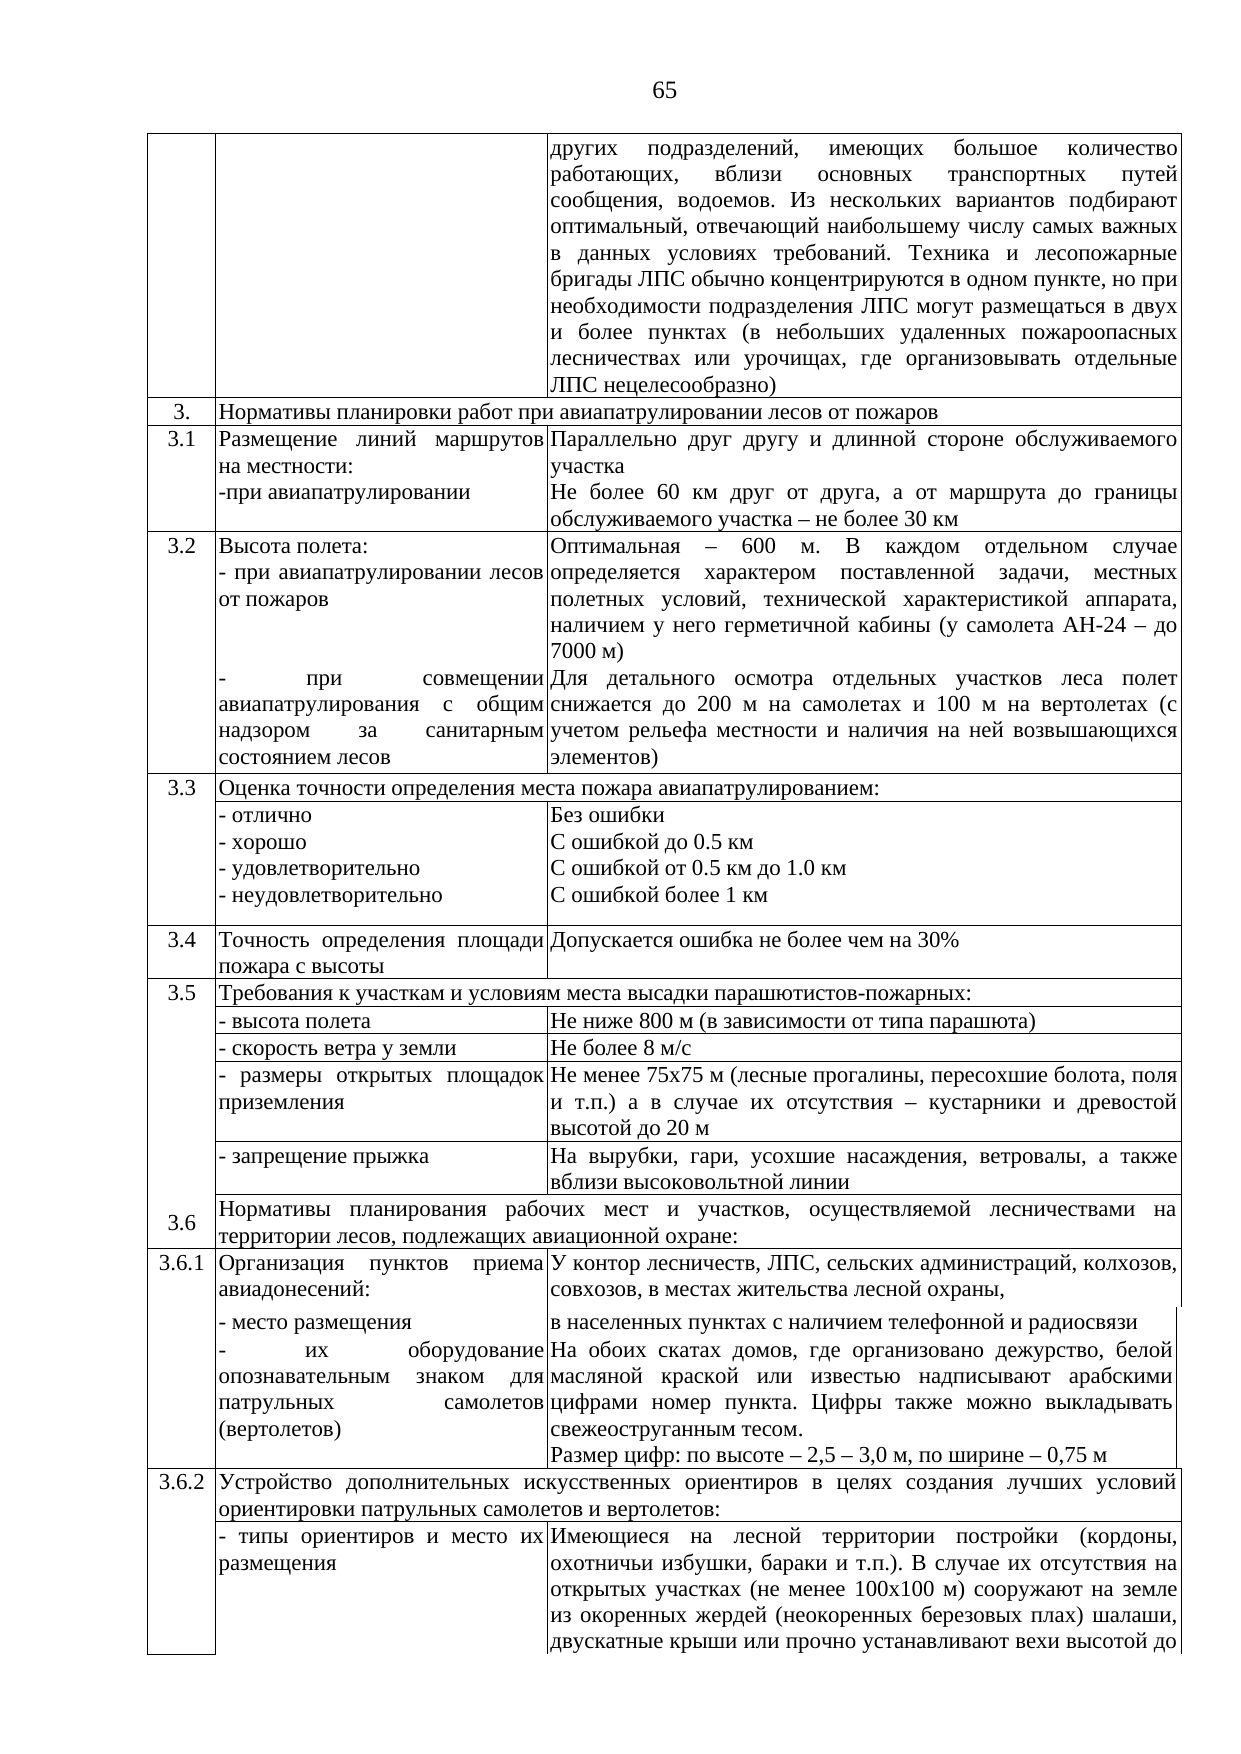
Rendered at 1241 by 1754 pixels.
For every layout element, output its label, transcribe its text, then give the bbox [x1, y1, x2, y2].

table_cell 3.4 [148, 926, 215, 978]
table_cell 3.3 [148, 774, 215, 924]
table_cell 3.2 [148, 532, 215, 773]
table_cell в населенных пунктах с наличием телефонной и радиосвязи [548, 1307, 1176, 1334]
table_cell Требования к участкам и условиям места высадки парашютистов-пожарных: [216, 979, 1181, 1006]
table_cell - высота полета [216, 1007, 547, 1033]
table_cell - их оборудование опознавательным знаком для патрульных самолетов (вертолетов) [216, 1335, 547, 1467]
table_cell Организация пунктов приема авиадонесений: [216, 1249, 547, 1307]
table_cell 3.6.2 [148, 1469, 215, 1654]
table_cell Нормативы планировки работ при авиапатрулировании лесов от пожаров [216, 398, 1181, 424]
table_cell На вырубки, гари, усохшие насаждения, ветровалы, а также вблизи высоковольтной линии [548, 1142, 1181, 1194]
table_cell Параллельно друг другу и длинной стороне обслуживаемого участка Не более 60 км друг от друга, а от маршрута до границы обслуживаемого участка – не более 30 км [548, 426, 1181, 531]
table_cell [1177, 1335, 1181, 1467]
table_cell Без ошибки С ошибкой до 0.5 км С ошибкой от 0.5 км до 1.0 км С ошибкой более 1 км [548, 802, 1181, 924]
table_cell Оптимальная – 600 м. В каждом отдельном случае определяется характером поставленной задачи, местных полетных условий, технической характеристикой аппарата, наличием у него герметичной кабины (у самолета АН-24 – до 7000 м) Для детального осмотра отдельных участков леса полет снижается до 200 м на самолетах и 100 м на вертолетах (с учетом рельефа местности и наличия на ней возвышающихся элементов) [548, 532, 1181, 773]
table_cell Точность определения площади пожара с высоты [216, 926, 547, 978]
table_cell [216, 134, 547, 397]
table_cell - отлично - хорошо - удовлетворительно - неудовлетворительно [216, 802, 547, 924]
table_cell 3.1 [148, 426, 215, 531]
table_cell У контор лесничеств, ЛПС, сельских администраций, колхозов, совхозов, в местах жительства лесной охраны, [548, 1249, 1181, 1307]
table_cell 3.6 [148, 1194, 215, 1248]
table_cell других подразделений, имеющих большое количество работающих, вблизи основных транспортных путей сообщения, водоемов. Из нескольких вариантов подбирают оптимальный, отвечающий наибольшему числу самых важных в данных условиях требований. Техника и лесопожарные бригады ЛПС обычно концентрируются в одном пункте, но при необходимости подразделения ЛПС могут размещаться в двух и более пунктах (в небольших удаленных пожароопасных лесничествах или урочищах, где организовывать отдельные ЛПС нецелесообразно) [548, 134, 1181, 397]
table_cell Не ниже 800 м (в зависимости от типа парашюта) [548, 1007, 1181, 1033]
table_cell 3.6.1 [148, 1249, 215, 1467]
table_cell 3. [148, 398, 215, 424]
table_cell Нормативы планирования рабочих мест и участков, осуществляемой лесничествами на территории лесов, подлежащих авиационной охране: [216, 1195, 1181, 1248]
table_cell [148, 134, 215, 397]
table_cell Высота полета: - при авиапатрулировании лесов от пожаров - при совмещении авиапатрулирования с общим надзором за санитарным состоянием лесов [216, 532, 547, 773]
table_cell Устройство дополнительных искусственных ориентиров в целях создания лучших условий ориентировки патрульных самолетов и вертолетов: [216, 1469, 1181, 1521]
table_cell Не более 8 м/с [548, 1034, 1181, 1061]
table_cell Не менее 75х75 м (лесные прогалины, пересохшие болота, поля и т.п.) а в случае их отсутствия – кустарники и древостой высотой до 20 м [548, 1062, 1181, 1141]
table_cell Допускается ошибка не более чем на 30% [548, 926, 1181, 978]
table_cell - место размещения [216, 1307, 547, 1334]
table_cell - типы ориентиров и место их размещения [216, 1522, 547, 1654]
table_cell Имеющиеся на лесной территории постройки (кордоны, охотничьи избушки, бараки и т.п.). В случае их отсутствия на открытых участках (не менее 100х100 м) сооружают на земле из окоренных жердей (неокоренных березовых плах) шалаши, двускатные крыши или прочно устанавливают вехи высотой до [548, 1522, 1181, 1654]
table_cell - размеры открытых площадок приземления [216, 1062, 547, 1141]
table_cell [1177, 1307, 1181, 1334]
table_cell - запрещение прыжка [216, 1142, 547, 1194]
table_cell Размещение линий маршрутов на местности: -при авиапатрулировании [216, 426, 547, 531]
table_cell 3.5 [148, 979, 215, 1194]
table_cell - скорость ветра у земли [216, 1034, 547, 1061]
table_cell На обоих скатах домов, где организовано дежурство, белой масляной краской или известью надписывают арабскими цифрами номер пункта. Цифры также можно выкладывать свежеоструганным тесом. Размер цифр: по высоте – 2,5 – 3,0 м, по ширине – 0,75 м [548, 1335, 1176, 1467]
table_cell Оценка точности определения места пожара авиапатрулированием: [216, 774, 1181, 801]
